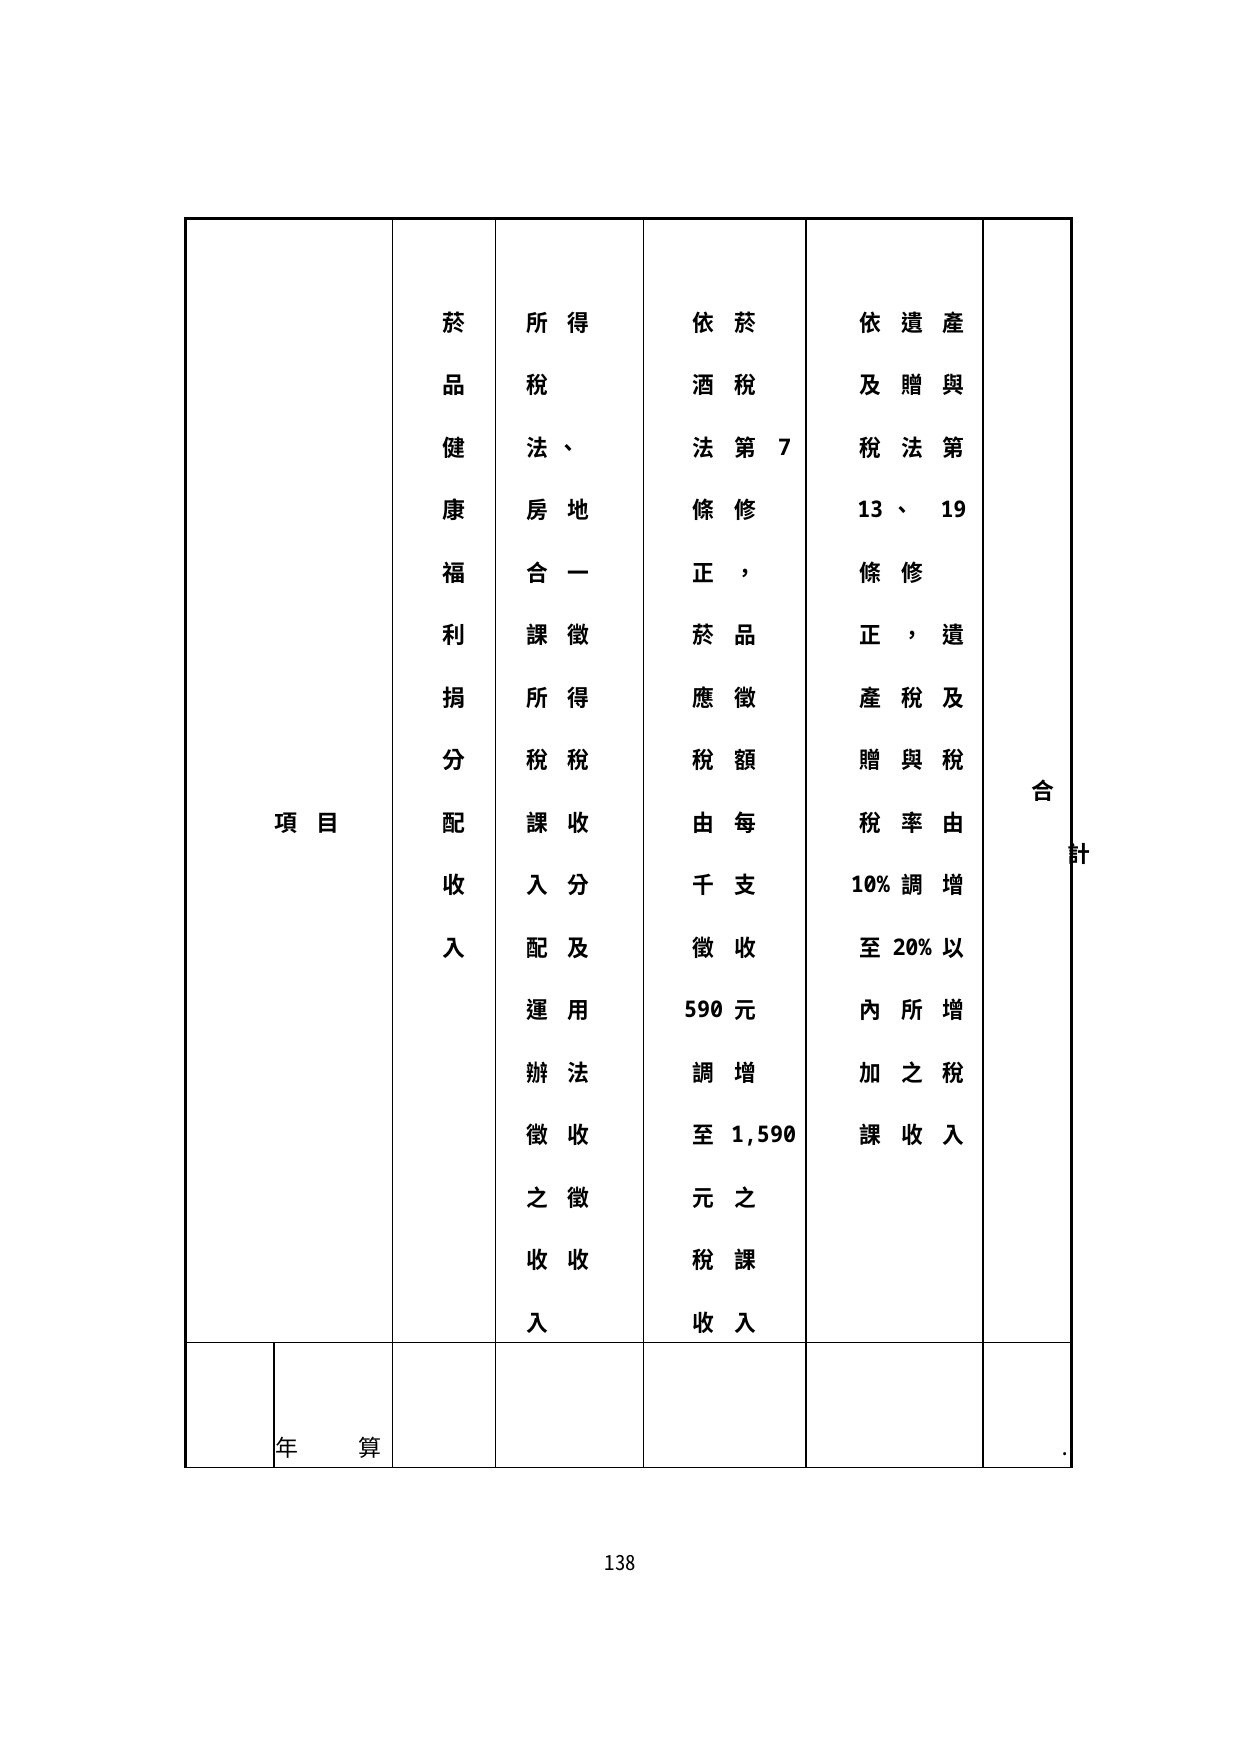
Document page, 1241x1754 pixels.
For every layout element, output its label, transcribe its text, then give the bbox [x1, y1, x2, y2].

table_cell [644, 1343, 805, 1467]
table_cell [496, 1343, 643, 1467]
table_cell 111年度 [187, 1343, 273, 1467]
table_header 菸品健康福利捐分配收入 [393, 220, 495, 1342]
table_header 依遺產及贈與稅法第13、19條修正，遺產稅及贈與稅稅率由10%調增至20%以內所增加之稅課收入 [807, 220, 982, 1342]
table_cell [393, 1343, 495, 1467]
table_header 合計 [984, 220, 1070, 1342]
table_cell 預算案數 [275, 1343, 392, 1467]
table_header 所得稅法、房地合一課徵所得稅稅課收入分配及運用辦法徵收之徵收收入 [496, 220, 643, 1342]
table_cell . [984, 1343, 1070, 1467]
table_header 項目 [187, 220, 392, 1342]
table_cell [807, 1343, 982, 1467]
table_header 依菸酒稅法第7條修正，菸品應徵稅額由每千支徵收590元調增至1,590元之稅課收入 [644, 220, 805, 1342]
